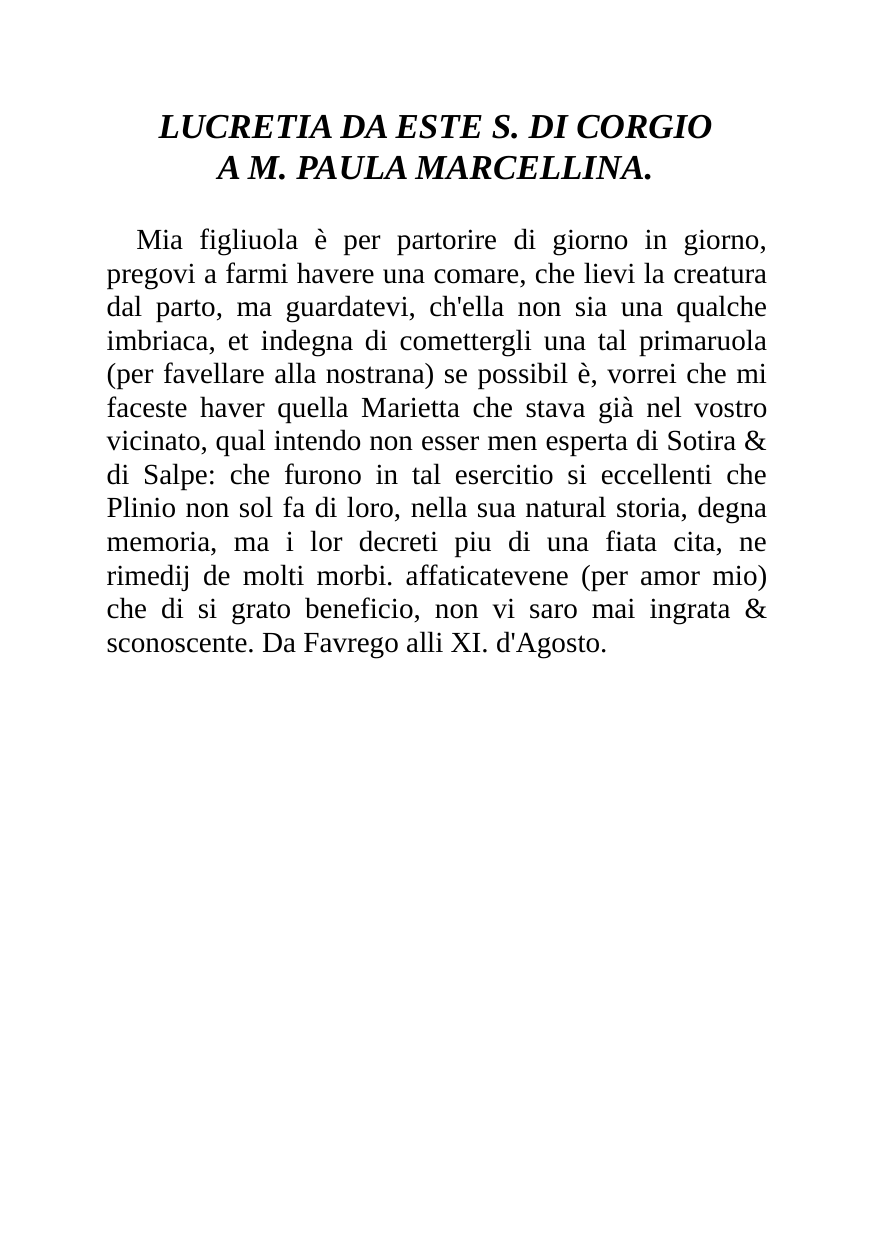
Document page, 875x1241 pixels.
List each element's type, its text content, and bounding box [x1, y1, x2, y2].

text Mia figliuola è per partorire di giorno in giorno, pregovi a farmi havere una comare, che lievi la creatura dal parto, ma guardatevi, ch'ella non sia una qualche imbriaca, et indegna di comettergli una tal primaruola (per favellare alla nostrana) se possibil è, vorrei che mi faceste haver quella Marietta che stava già nel vostro vicinato, qual intendo non esser men esperta di Sotira & di Salpe: che furono in tal esercitio si eccellenti che Plinio non sol fa di loro, nella sua natural storia, degna memoria, ma i lor decreti piu di una fiata cita, ne rimedij de molti morbi. affaticatevene (per amor mio) che di si grato beneficio, non vi saro mai ingrata & sconoscente. Da Favrego alli XI. d'Agosto. [106, 222, 768, 658]
subtitle LUCRETIA DA ESTE S. DI CORGIO A M. PAULA MARCELLINA. [106, 106, 768, 187]
